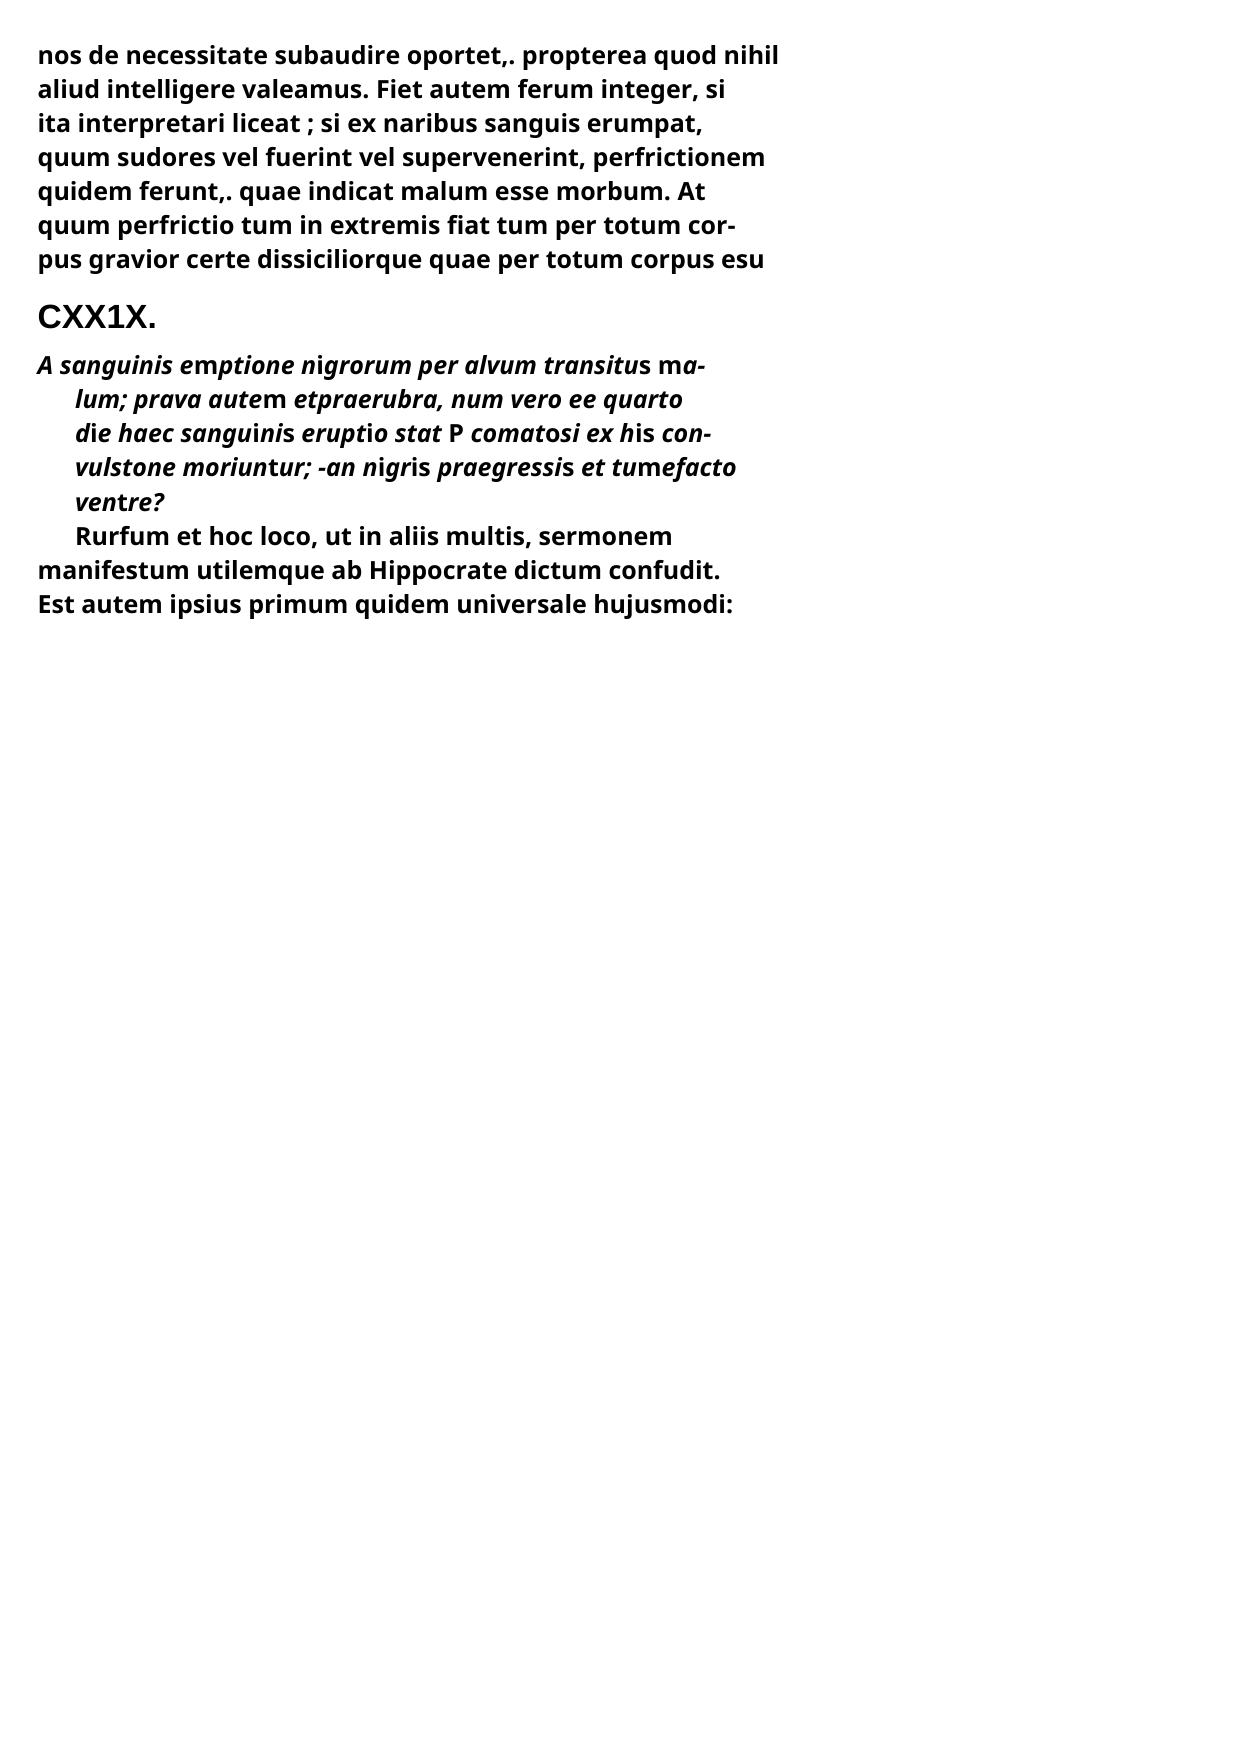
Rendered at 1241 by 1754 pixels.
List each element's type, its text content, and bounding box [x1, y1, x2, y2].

text A sanguinis emptione nigrorum per alvum transitus ma- lum; prava autem etpraerubra, num vero ee quarto die haec sanguinis eruptio stat P comatosi ex his con- vulstone moriuntur; -an nigris praegressis et tumefacto ventre? [37, 348, 1203, 518]
subtitle CXX1X. [37, 297, 1203, 335]
text nos de necessitate subaudire oportet,. propterea quod nihil aliud intelligere valeamus. Fiet autem ferum integer, si ita interpretari liceat ; si ex naribus sanguis erumpat, quum sudores vel fuerint vel supervenerint, perfrictionem quidem ferunt,. quae indicat malum esse morbum. At quum perfrictio tum in extremis fiat tum per totum cor- pus gravior certe dissiciliorque quae per totum corpus esu [37, 37, 1203, 276]
text Rurfum et hoc loco, ut in aliis multis, sermonem manifestum utilemque ab Hippocrate dictum confudit. Est autem ipsius primum quidem universale hujusmodi: [37, 518, 1203, 620]
